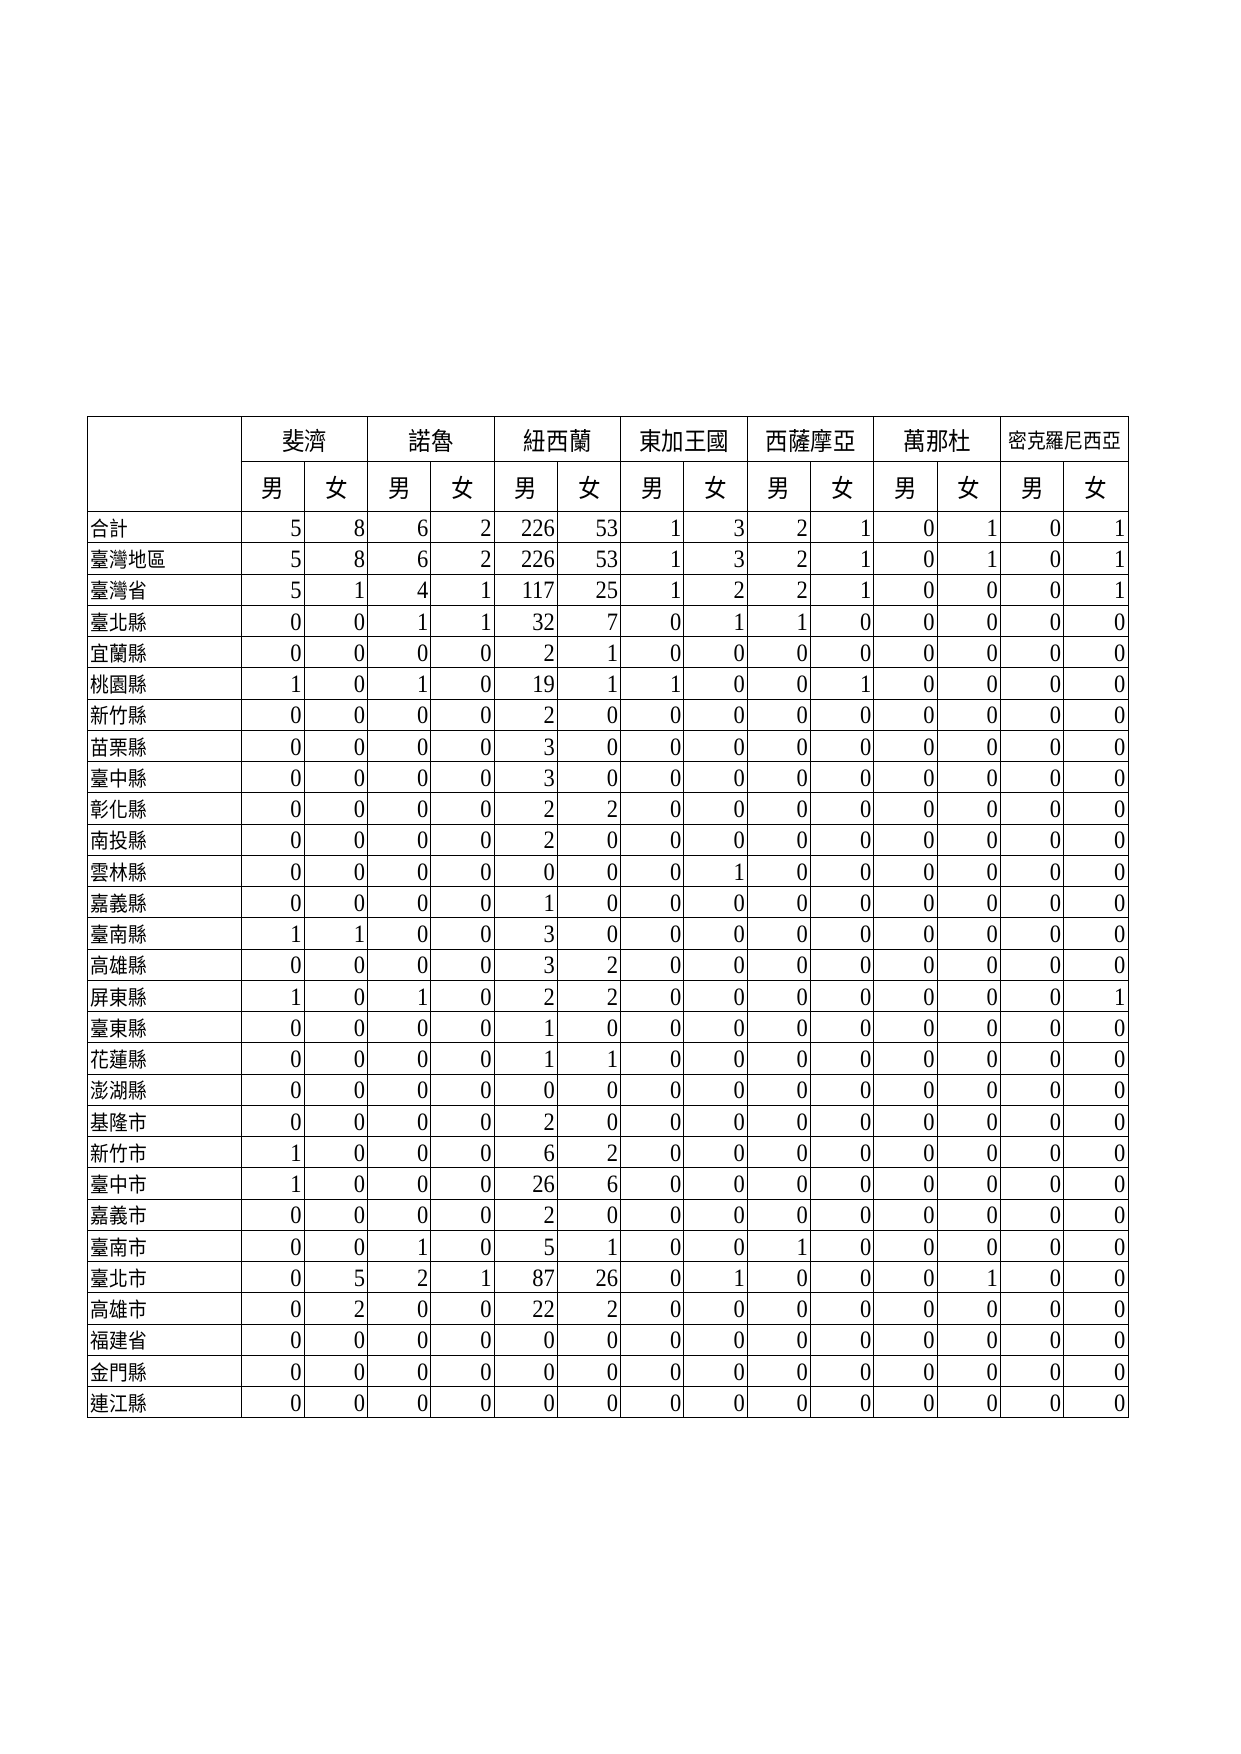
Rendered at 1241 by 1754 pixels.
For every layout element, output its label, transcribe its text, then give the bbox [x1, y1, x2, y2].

table_cell 0 [431, 1325, 494, 1355]
table_cell 0 [874, 575, 937, 605]
table_cell 0 [1064, 1387, 1128, 1417]
table_cell 0 [938, 793, 1000, 823]
table_cell 0 [938, 1356, 1000, 1386]
table_cell 0 [558, 731, 620, 761]
table_cell 0 [305, 1012, 367, 1042]
table_cell 0 [431, 1387, 494, 1417]
table_cell 0 [242, 825, 304, 855]
table_cell 0 [242, 606, 304, 636]
table_cell 0 [874, 1012, 937, 1042]
table_cell 福建省 [88, 1325, 241, 1355]
table_cell 0 [874, 981, 937, 1011]
table_cell 0 [305, 981, 367, 1011]
table_cell 2 [748, 543, 810, 573]
table_cell 226 [495, 512, 557, 542]
table_cell 2 [558, 950, 620, 980]
table_cell 0 [1001, 668, 1063, 698]
table_cell 0 [368, 731, 430, 761]
table_cell 0 [874, 1325, 937, 1355]
table_cell 嘉義市 [88, 1200, 241, 1230]
table_cell 0 [748, 637, 810, 667]
table_cell 0 [621, 1043, 683, 1073]
table_cell 6 [495, 1137, 557, 1167]
table_cell 0 [1064, 918, 1128, 948]
table_cell 0 [748, 668, 810, 698]
table_cell 0 [874, 856, 937, 886]
table_cell 0 [811, 950, 873, 980]
table_cell 0 [1001, 543, 1063, 573]
table_cell 0 [1064, 793, 1128, 823]
table_cell 0 [621, 1106, 683, 1136]
table_cell 0 [748, 950, 810, 980]
table_cell 0 [431, 731, 494, 761]
table_cell 53 [558, 512, 620, 542]
table_cell 0 [874, 1168, 937, 1198]
table_cell 0 [305, 1231, 367, 1261]
table_cell 連江縣 [88, 1387, 241, 1417]
table_cell 0 [811, 825, 873, 855]
table_cell 0 [684, 918, 747, 948]
table_cell 0 [811, 918, 873, 948]
table_cell 0 [1001, 1356, 1063, 1386]
table_cell 0 [938, 1043, 1000, 1073]
table_cell 1 [242, 1168, 304, 1198]
table_cell 0 [1001, 1075, 1063, 1105]
table_cell 桃園縣 [88, 668, 241, 698]
table_cell 0 [558, 1106, 620, 1136]
table_cell 男 [368, 462, 430, 511]
table_cell 0 [305, 637, 367, 667]
table_cell 0 [1001, 700, 1063, 730]
table_cell 0 [1064, 700, 1128, 730]
table_cell 32 [495, 606, 557, 636]
table_cell 0 [874, 700, 937, 730]
table_cell 0 [748, 1387, 810, 1417]
table_cell 0 [748, 1200, 810, 1230]
table_cell 0 [305, 1043, 367, 1073]
table_cell 0 [748, 1137, 810, 1167]
table_cell 0 [1001, 1293, 1063, 1323]
table_cell 0 [305, 1387, 367, 1417]
table_cell 0 [431, 700, 494, 730]
table_cell 0 [874, 1137, 937, 1167]
table_cell 屏東縣 [88, 981, 241, 1011]
table_cell 0 [684, 1137, 747, 1167]
table_cell 0 [684, 762, 747, 792]
table_cell 0 [1001, 981, 1063, 1011]
table_cell 2 [748, 575, 810, 605]
table_cell 1 [368, 606, 430, 636]
table_cell 0 [684, 1106, 747, 1136]
table_cell 2 [558, 981, 620, 1011]
table_cell 1 [1064, 543, 1128, 573]
table_cell 0 [621, 1168, 683, 1198]
table_cell 0 [938, 1387, 1000, 1417]
table_cell 0 [938, 1325, 1000, 1355]
table_cell 22 [495, 1293, 557, 1323]
table_cell 女 [684, 462, 747, 511]
table_cell 宜蘭縣 [88, 637, 241, 667]
table_cell 0 [874, 825, 937, 855]
table_cell 臺灣地區 [88, 543, 241, 573]
table_cell 2 [431, 543, 494, 573]
table_cell 0 [1001, 637, 1063, 667]
table_cell 0 [938, 1168, 1000, 1198]
table_cell 3 [495, 731, 557, 761]
table_cell 0 [684, 1293, 747, 1323]
table_cell 0 [242, 1200, 304, 1230]
table_cell 0 [368, 762, 430, 792]
table_cell 0 [748, 1262, 810, 1292]
table_cell 南投縣 [88, 825, 241, 855]
table_cell 5 [305, 1262, 367, 1292]
table_cell 0 [368, 1106, 430, 1136]
table_cell 6 [368, 512, 430, 542]
table_cell 0 [874, 1106, 937, 1136]
table_cell 0 [368, 856, 430, 886]
table_cell 臺東縣 [88, 1012, 241, 1042]
table_cell 合計 [88, 512, 241, 542]
table_cell 0 [558, 700, 620, 730]
table_cell 1 [242, 981, 304, 1011]
table_cell 雲林縣 [88, 856, 241, 886]
table_cell 0 [1064, 1293, 1128, 1323]
table_cell 1 [1064, 512, 1128, 542]
table_cell 1 [242, 918, 304, 948]
table_cell 1 [1064, 981, 1128, 1011]
table_cell 2 [495, 637, 557, 667]
table_cell 0 [938, 918, 1000, 948]
table_cell 0 [1064, 1043, 1128, 1073]
table_cell 0 [811, 637, 873, 667]
table_cell 1 [748, 1231, 810, 1261]
table_cell 0 [305, 856, 367, 886]
table_cell 0 [558, 825, 620, 855]
table_cell 0 [621, 981, 683, 1011]
table_cell 0 [368, 825, 430, 855]
table_cell 0 [242, 1043, 304, 1073]
table_cell 0 [1001, 1200, 1063, 1230]
table_cell 0 [938, 887, 1000, 917]
table_cell 1 [621, 575, 683, 605]
table_cell 0 [684, 1231, 747, 1261]
table_cell 苗栗縣 [88, 731, 241, 761]
table_cell 0 [684, 1168, 747, 1198]
table_cell 0 [621, 1200, 683, 1230]
table_cell 0 [938, 856, 1000, 886]
table_cell 6 [558, 1168, 620, 1198]
table_cell 0 [305, 1075, 367, 1105]
table_cell 3 [684, 543, 747, 573]
table_cell 0 [811, 1293, 873, 1323]
table_cell 0 [1064, 1200, 1128, 1230]
table_cell 新竹縣 [88, 700, 241, 730]
table_cell 1 [811, 575, 873, 605]
table_cell 臺南市 [88, 1231, 241, 1261]
table_cell 8 [305, 543, 367, 573]
table_cell 0 [811, 700, 873, 730]
table_cell 0 [431, 825, 494, 855]
table_cell 0 [938, 825, 1000, 855]
table_cell 0 [621, 1137, 683, 1167]
table_cell 男 [874, 462, 937, 511]
table_cell 0 [684, 637, 747, 667]
table_cell 0 [1064, 1356, 1128, 1386]
table_cell 0 [874, 543, 937, 573]
table_cell 0 [242, 1012, 304, 1042]
table_cell 0 [1064, 1168, 1128, 1198]
table_cell 0 [368, 950, 430, 980]
table_cell 0 [1001, 512, 1063, 542]
table_cell 0 [621, 762, 683, 792]
table_cell 0 [368, 1200, 430, 1230]
table_cell 6 [368, 543, 430, 573]
table_cell 0 [621, 950, 683, 980]
table_cell 0 [242, 1106, 304, 1136]
table_cell 0 [938, 981, 1000, 1011]
table_cell 0 [242, 700, 304, 730]
table_cell 2 [305, 1293, 367, 1323]
table_cell 0 [1001, 1231, 1063, 1261]
table_cell 0 [684, 1356, 747, 1386]
table_cell 花蓮縣 [88, 1043, 241, 1073]
table_cell 2 [495, 825, 557, 855]
table_cell 0 [305, 668, 367, 698]
table_cell 0 [748, 762, 810, 792]
table_cell 0 [305, 887, 367, 917]
table_cell 0 [431, 1231, 494, 1261]
table_cell 0 [1001, 731, 1063, 761]
table_cell 0 [368, 793, 430, 823]
table_cell 0 [1001, 918, 1063, 948]
table_cell 0 [495, 856, 557, 886]
table_cell 3 [495, 918, 557, 948]
table_cell 0 [621, 1012, 683, 1042]
table_cell 1 [305, 918, 367, 948]
table_cell 0 [684, 1075, 747, 1105]
table_cell 0 [684, 1387, 747, 1417]
table_cell 0 [242, 1231, 304, 1261]
table_cell 0 [1001, 1106, 1063, 1136]
table_cell 0 [305, 731, 367, 761]
table_cell 0 [874, 668, 937, 698]
table_cell 0 [431, 1106, 494, 1136]
table_cell 0 [1001, 1325, 1063, 1355]
table_cell 0 [684, 793, 747, 823]
table_cell 1 [558, 668, 620, 698]
table_cell 0 [495, 1356, 557, 1386]
table_header 紐西蘭 [495, 417, 620, 461]
table_cell 0 [431, 1168, 494, 1198]
table_cell 男 [748, 462, 810, 511]
table_cell 0 [305, 1106, 367, 1136]
table_cell 0 [621, 606, 683, 636]
table_cell 0 [748, 825, 810, 855]
table_cell 0 [368, 887, 430, 917]
table_cell 0 [811, 1231, 873, 1261]
table_cell 0 [621, 1325, 683, 1355]
table_cell 0 [368, 1137, 430, 1167]
table_cell 0 [811, 1012, 873, 1042]
table_cell 0 [621, 887, 683, 917]
table_cell 1 [558, 1231, 620, 1261]
table_cell 8 [305, 512, 367, 542]
table_cell 臺中縣 [88, 762, 241, 792]
table_cell 0 [558, 918, 620, 948]
table_cell 女 [431, 462, 494, 511]
table_cell 0 [938, 1231, 1000, 1261]
table_cell 2 [495, 700, 557, 730]
table_cell 0 [811, 1325, 873, 1355]
table_cell 1 [938, 543, 1000, 573]
table_cell 0 [1064, 856, 1128, 886]
table_cell 1 [431, 575, 494, 605]
table_cell 0 [748, 981, 810, 1011]
table_cell 0 [874, 887, 937, 917]
table_cell 0 [938, 1200, 1000, 1230]
table_cell 1 [684, 1262, 747, 1292]
table_cell 53 [558, 543, 620, 573]
table_cell 5 [242, 575, 304, 605]
table_cell 0 [242, 637, 304, 667]
table_cell 0 [368, 700, 430, 730]
table_cell 26 [558, 1262, 620, 1292]
table_cell 0 [431, 1075, 494, 1105]
table_cell 0 [1064, 1075, 1128, 1105]
table_cell 0 [431, 1043, 494, 1073]
table_cell 2 [495, 1106, 557, 1136]
table_cell 女 [938, 462, 1000, 511]
table_cell 0 [621, 700, 683, 730]
table_cell 0 [368, 1012, 430, 1042]
table_cell 0 [431, 856, 494, 886]
table_cell 0 [621, 825, 683, 855]
table_cell 2 [748, 512, 810, 542]
table_cell 臺中市 [88, 1168, 241, 1198]
table_cell 0 [431, 1356, 494, 1386]
table_cell 0 [431, 950, 494, 980]
table_cell 1 [621, 512, 683, 542]
table_cell 女 [305, 462, 367, 511]
table_cell 新竹市 [88, 1137, 241, 1167]
table_cell 0 [305, 1200, 367, 1230]
table_cell 0 [558, 1325, 620, 1355]
table_cell 0 [874, 731, 937, 761]
table_cell 1 [495, 1043, 557, 1073]
table_cell 0 [1064, 668, 1128, 698]
table_cell 0 [938, 731, 1000, 761]
table_cell 19 [495, 668, 557, 698]
table_cell 0 [811, 981, 873, 1011]
table_cell 0 [621, 637, 683, 667]
table_cell 0 [748, 700, 810, 730]
table_cell 0 [874, 512, 937, 542]
table_cell 1 [368, 981, 430, 1011]
table_cell 0 [431, 1293, 494, 1323]
table_cell 0 [811, 606, 873, 636]
table_cell 0 [684, 1325, 747, 1355]
table_cell 0 [684, 700, 747, 730]
table_cell 0 [431, 918, 494, 948]
table_cell 1 [305, 575, 367, 605]
table_cell 0 [748, 1106, 810, 1136]
table_cell 0 [748, 856, 810, 886]
table_cell 0 [938, 1293, 1000, 1323]
table_cell 25 [558, 575, 620, 605]
table_cell 0 [684, 950, 747, 980]
table_cell 226 [495, 543, 557, 573]
table_cell 1 [811, 668, 873, 698]
table_cell 1 [242, 668, 304, 698]
table_cell 0 [811, 793, 873, 823]
table_cell 臺北縣 [88, 606, 241, 636]
table_cell 男 [495, 462, 557, 511]
table_cell 0 [242, 1262, 304, 1292]
table_cell 0 [242, 793, 304, 823]
table_cell 0 [748, 1075, 810, 1105]
table_cell 0 [621, 793, 683, 823]
table_cell 0 [748, 793, 810, 823]
table_cell 2 [558, 1137, 620, 1167]
table_cell 0 [621, 918, 683, 948]
table_cell 0 [242, 731, 304, 761]
table_cell 1 [242, 1137, 304, 1167]
table_cell 0 [431, 762, 494, 792]
table_cell 2 [495, 1200, 557, 1230]
table_cell 0 [748, 1168, 810, 1198]
table_cell 0 [242, 762, 304, 792]
table_cell 0 [242, 1387, 304, 1417]
table_cell 0 [368, 1075, 430, 1105]
table_cell 0 [811, 1043, 873, 1073]
table_cell 0 [748, 1356, 810, 1386]
table_cell 5 [242, 512, 304, 542]
table_cell 0 [1064, 731, 1128, 761]
table_cell 0 [242, 1325, 304, 1355]
table_cell 0 [431, 1137, 494, 1167]
table_cell 0 [431, 637, 494, 667]
table_cell 0 [1001, 1168, 1063, 1198]
table_cell 0 [811, 1387, 873, 1417]
table_cell 嘉義縣 [88, 887, 241, 917]
table_cell 0 [874, 1356, 937, 1386]
table_cell 0 [242, 856, 304, 886]
table_cell 0 [938, 1012, 1000, 1042]
table_cell 0 [811, 1200, 873, 1230]
table_cell 0 [684, 1200, 747, 1230]
table_cell 0 [874, 1231, 937, 1261]
table_cell 0 [305, 950, 367, 980]
table_cell 0 [431, 1200, 494, 1230]
table_header 西薩摩亞 [748, 417, 873, 461]
table_cell 0 [874, 637, 937, 667]
table_cell 0 [558, 1356, 620, 1386]
table_cell 男 [1001, 462, 1063, 511]
table_cell 0 [1001, 887, 1063, 917]
table_cell 1 [811, 512, 873, 542]
table_cell 0 [938, 762, 1000, 792]
table_cell 0 [431, 887, 494, 917]
table_cell 高雄縣 [88, 950, 241, 980]
table_cell 0 [1001, 1262, 1063, 1292]
table_cell 0 [811, 1262, 873, 1292]
table_cell 3 [495, 762, 557, 792]
table_cell 0 [1001, 606, 1063, 636]
table_cell 0 [684, 981, 747, 1011]
table_cell 0 [811, 1168, 873, 1198]
table_cell 0 [368, 1293, 430, 1323]
table_header 密克羅尼西亞 [1001, 417, 1128, 461]
table_cell 0 [1064, 1231, 1128, 1261]
table_cell 0 [558, 762, 620, 792]
table_header 萬那杜 [874, 417, 1000, 461]
table_cell 臺灣省 [88, 575, 241, 605]
table_cell 0 [1001, 856, 1063, 886]
table_cell 0 [811, 1356, 873, 1386]
table_cell 0 [368, 918, 430, 948]
table_cell 1 [495, 887, 557, 917]
table_cell 5 [242, 543, 304, 573]
table_cell 彰化縣 [88, 793, 241, 823]
table_cell 1 [621, 543, 683, 573]
table_cell 0 [305, 700, 367, 730]
table_cell 基隆市 [88, 1106, 241, 1136]
table_cell 2 [495, 981, 557, 1011]
table_cell 0 [621, 1387, 683, 1417]
table_cell 0 [811, 1106, 873, 1136]
table_cell 0 [558, 1387, 620, 1417]
table_cell 0 [811, 856, 873, 886]
table_cell 0 [368, 637, 430, 667]
table_cell 0 [495, 1325, 557, 1355]
table_cell 臺南縣 [88, 918, 241, 948]
table_header 斐濟 [242, 417, 367, 461]
table_cell 0 [874, 606, 937, 636]
table_cell 0 [1064, 762, 1128, 792]
table_cell 0 [558, 856, 620, 886]
table_cell 0 [874, 1200, 937, 1230]
table_cell 2 [368, 1262, 430, 1292]
table_cell 臺北市 [88, 1262, 241, 1292]
table_cell 女 [811, 462, 873, 511]
table_cell 0 [874, 1075, 937, 1105]
table_cell 0 [1064, 887, 1128, 917]
table_cell 0 [368, 1043, 430, 1073]
table_cell 2 [558, 793, 620, 823]
table_cell 澎湖縣 [88, 1075, 241, 1105]
table_cell 0 [1064, 950, 1128, 980]
table_cell 0 [558, 1075, 620, 1105]
table_cell 0 [1064, 606, 1128, 636]
table_cell 0 [938, 1106, 1000, 1136]
table_cell 0 [305, 762, 367, 792]
table_cell 0 [1064, 825, 1128, 855]
table_cell 男 [621, 462, 683, 511]
table_cell 0 [748, 887, 810, 917]
table_cell 0 [621, 1293, 683, 1323]
table_cell 0 [1064, 1137, 1128, 1167]
table_cell 0 [874, 950, 937, 980]
table_cell 0 [1001, 762, 1063, 792]
table_cell 7 [558, 606, 620, 636]
table_cell 0 [874, 1262, 937, 1292]
table_cell 0 [874, 918, 937, 948]
table_cell 0 [242, 1356, 304, 1386]
table_cell 0 [1001, 1043, 1063, 1073]
table_cell 0 [431, 981, 494, 1011]
table_cell 1 [368, 1231, 430, 1261]
table_cell 0 [874, 1387, 937, 1417]
table_cell 2 [431, 512, 494, 542]
table_cell 0 [1001, 575, 1063, 605]
table_cell 0 [1064, 1262, 1128, 1292]
table_cell 1 [558, 637, 620, 667]
table_cell 2 [495, 793, 557, 823]
table_cell 0 [938, 1137, 1000, 1167]
table_cell 0 [811, 887, 873, 917]
table_cell 0 [621, 856, 683, 886]
table_cell 金門縣 [88, 1356, 241, 1386]
table_cell 1 [431, 606, 494, 636]
table_cell 0 [368, 1387, 430, 1417]
table_cell 0 [1001, 1137, 1063, 1167]
table_cell 0 [1064, 1012, 1128, 1042]
table_cell 1 [938, 512, 1000, 542]
table_cell 0 [305, 1168, 367, 1198]
table_header [88, 417, 241, 511]
table_cell 0 [748, 1043, 810, 1073]
table_cell 1 [938, 1262, 1000, 1292]
table_cell 0 [431, 1012, 494, 1042]
table_cell 117 [495, 575, 557, 605]
table_cell 0 [621, 1231, 683, 1261]
table_cell 0 [495, 1075, 557, 1105]
table_cell 2 [558, 1293, 620, 1323]
table_cell 1 [748, 606, 810, 636]
table_cell 0 [874, 1043, 937, 1073]
table_cell 0 [748, 1012, 810, 1042]
table_cell 0 [1001, 793, 1063, 823]
table_cell 0 [684, 731, 747, 761]
table_cell 0 [1064, 1106, 1128, 1136]
table_cell 0 [368, 1168, 430, 1198]
table_cell 0 [748, 731, 810, 761]
table_cell 0 [684, 668, 747, 698]
table_cell 0 [558, 1200, 620, 1230]
table_cell 0 [684, 887, 747, 917]
table_cell 男 [242, 462, 304, 511]
table_cell 1 [558, 1043, 620, 1073]
table_cell 0 [938, 1075, 1000, 1105]
table_cell 0 [368, 1356, 430, 1386]
table_cell 2 [684, 575, 747, 605]
table_cell 0 [431, 793, 494, 823]
table_cell 0 [811, 1075, 873, 1105]
table_cell 0 [242, 1075, 304, 1105]
table_cell 1 [431, 1262, 494, 1292]
table_cell 0 [684, 1012, 747, 1042]
table_cell 0 [874, 793, 937, 823]
table_cell 0 [495, 1387, 557, 1417]
table_cell 0 [748, 1293, 810, 1323]
table_cell 0 [1001, 1387, 1063, 1417]
table_cell 1 [811, 543, 873, 573]
table_cell 0 [431, 668, 494, 698]
table_cell 87 [495, 1262, 557, 1292]
table_cell 0 [938, 668, 1000, 698]
table_cell 0 [938, 700, 1000, 730]
table_cell 0 [242, 1293, 304, 1323]
table_cell 1 [368, 668, 430, 698]
table_cell 0 [684, 1043, 747, 1073]
table_cell 0 [938, 637, 1000, 667]
table_cell 0 [938, 575, 1000, 605]
table_cell 1 [684, 856, 747, 886]
table_cell 0 [621, 1075, 683, 1105]
table_cell 0 [748, 1325, 810, 1355]
table_cell 女 [558, 462, 620, 511]
table_cell 0 [1001, 825, 1063, 855]
table_cell 5 [495, 1231, 557, 1261]
table_cell 1 [621, 668, 683, 698]
table_cell 3 [684, 512, 747, 542]
table_cell 0 [748, 918, 810, 948]
table_cell 0 [305, 825, 367, 855]
table_cell 0 [811, 1137, 873, 1167]
table_cell 0 [938, 606, 1000, 636]
table_cell 1 [495, 1012, 557, 1042]
table_cell 0 [305, 1356, 367, 1386]
table_cell 0 [874, 1293, 937, 1323]
table_cell 0 [811, 762, 873, 792]
table_cell 0 [621, 731, 683, 761]
table_cell 0 [242, 950, 304, 980]
table_cell 0 [1064, 637, 1128, 667]
table_cell 0 [305, 1325, 367, 1355]
table_cell 4 [368, 575, 430, 605]
table_header 諾魯 [368, 417, 494, 461]
table_cell 0 [1064, 1325, 1128, 1355]
table_cell 0 [684, 825, 747, 855]
table_cell 1 [684, 606, 747, 636]
table_cell 1 [1064, 575, 1128, 605]
table_cell 0 [558, 1012, 620, 1042]
table_cell 0 [1001, 950, 1063, 980]
table_cell 0 [938, 950, 1000, 980]
table_cell 0 [1001, 1012, 1063, 1042]
table_header 東加王國 [621, 417, 747, 461]
table_cell 0 [811, 731, 873, 761]
table_cell 0 [621, 1262, 683, 1292]
table_cell 3 [495, 950, 557, 980]
table_cell 高雄市 [88, 1293, 241, 1323]
table_cell 0 [242, 887, 304, 917]
table_cell 0 [558, 887, 620, 917]
table_cell 0 [305, 793, 367, 823]
table_cell 0 [368, 1325, 430, 1355]
table_cell 0 [621, 1356, 683, 1386]
table_cell 0 [874, 762, 937, 792]
table_cell 0 [305, 606, 367, 636]
table_cell 0 [305, 1137, 367, 1167]
table_cell 26 [495, 1168, 557, 1198]
table_cell 女 [1064, 462, 1128, 511]
